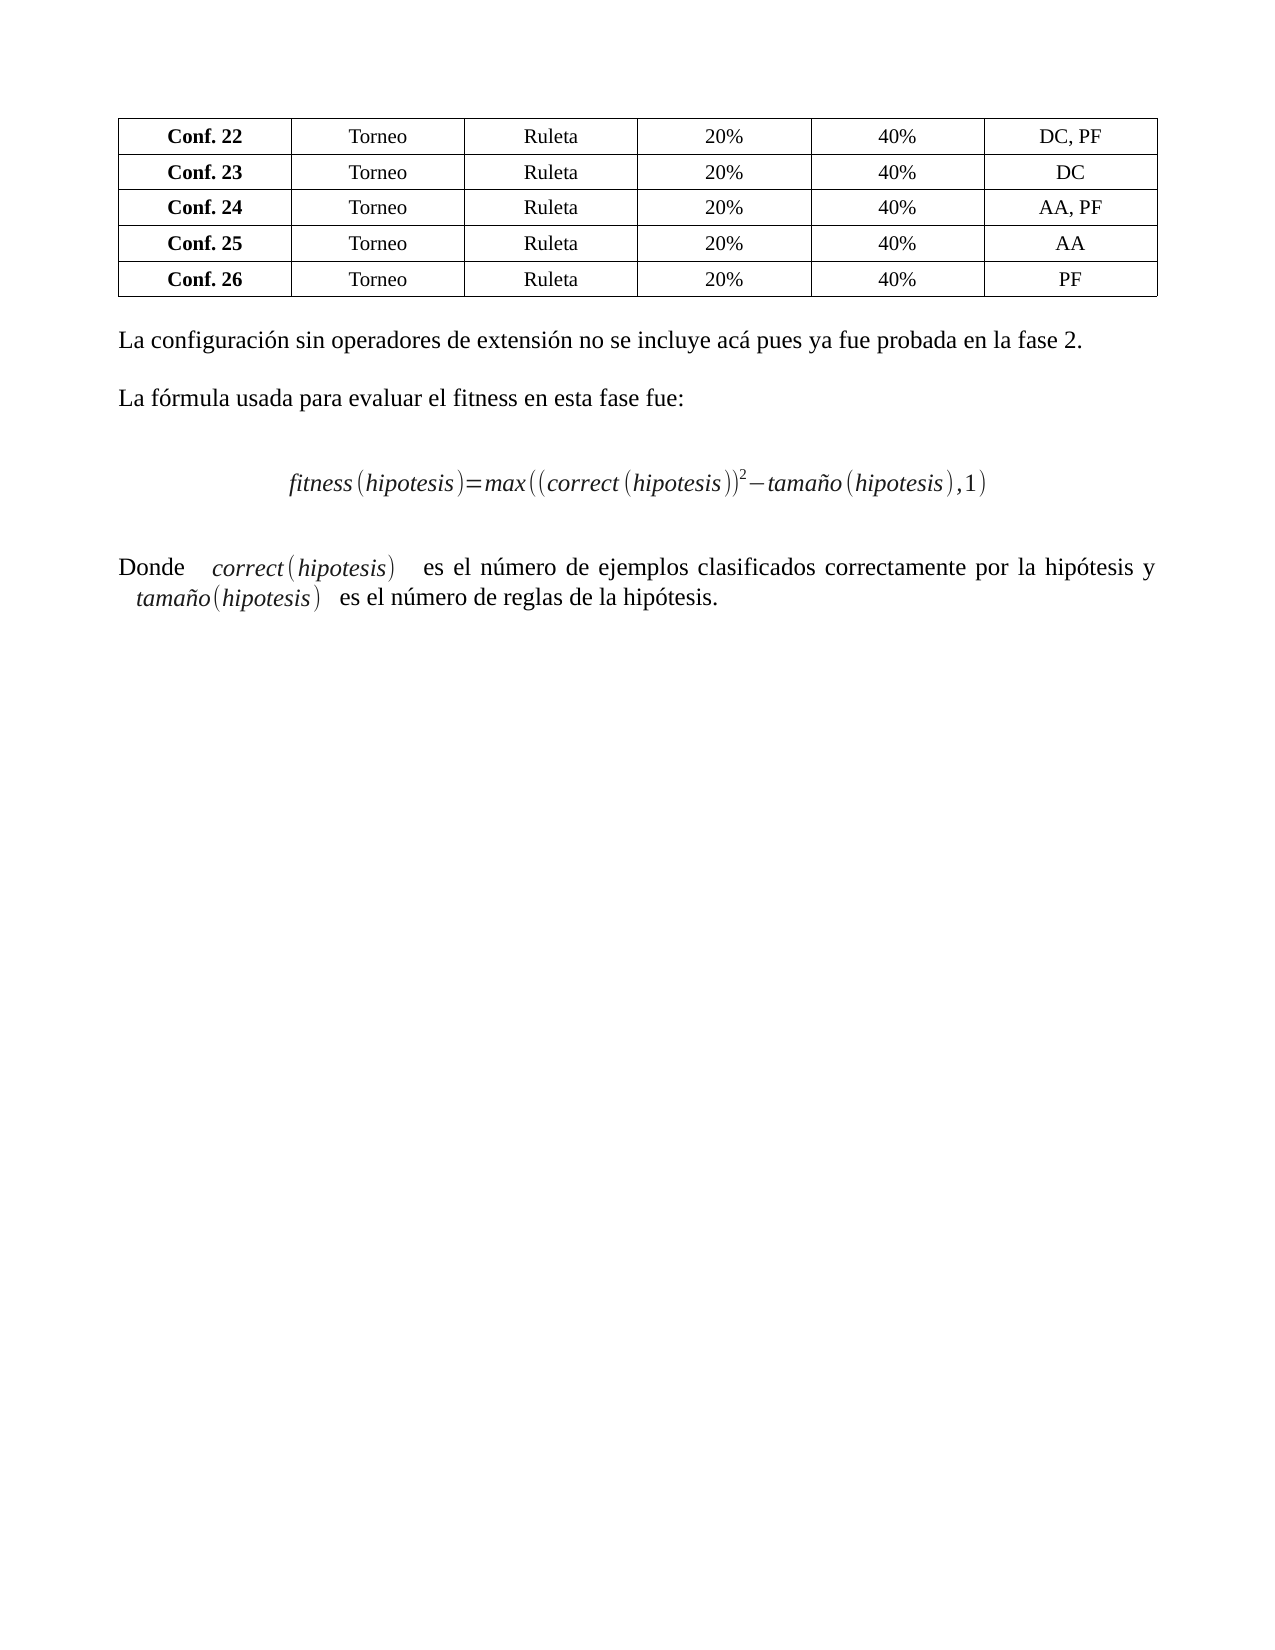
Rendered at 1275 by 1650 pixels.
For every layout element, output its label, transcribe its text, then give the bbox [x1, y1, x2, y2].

table_cell Torneo [292, 262, 464, 296]
table_cell DC [985, 155, 1157, 189]
table_cell Ruleta [465, 119, 637, 154]
text Donde es el número de ejemplos clasificados correctamente por la hipótesis y es el número de reglas de la hipótesis. [118, 552, 1157, 613]
table_cell AA [985, 226, 1157, 261]
table_cell DC, PF [985, 119, 1157, 154]
table_cell Torneo [292, 155, 464, 189]
table_cell Conf. 26 [119, 262, 291, 296]
table_cell 40% [812, 226, 984, 261]
table_cell Conf. 22 [119, 119, 291, 154]
table_cell 40% [812, 190, 984, 225]
table_cell Conf. 24 [119, 190, 291, 225]
table_cell Ruleta [465, 190, 637, 225]
table_cell Torneo [292, 226, 464, 261]
text La configuración sin operadores de extensión no se incluye acá pues ya fue probada en la fase 2. [118, 325, 1157, 354]
table_cell Conf. 25 [119, 226, 291, 261]
table_cell PF [985, 262, 1157, 296]
table_cell Ruleta [465, 262, 637, 296]
table_cell Ruleta [465, 155, 637, 189]
table_cell 20% [638, 155, 811, 189]
table_cell 20% [638, 119, 811, 154]
table_cell Torneo [292, 190, 464, 225]
table_cell 40% [812, 119, 984, 154]
table_cell 40% [812, 155, 984, 189]
table_cell 40% [812, 262, 984, 296]
table_cell 20% [638, 190, 811, 225]
table_cell AA, PF [985, 190, 1157, 225]
table_cell Ruleta [465, 226, 637, 261]
table_cell 20% [638, 226, 811, 261]
table_cell Torneo [292, 119, 464, 154]
table_cell Conf. 23 [119, 155, 291, 189]
text La fórmula usada para evaluar el fitness en esta fase fue: [118, 383, 1157, 411]
table_cell 20% [638, 262, 811, 296]
